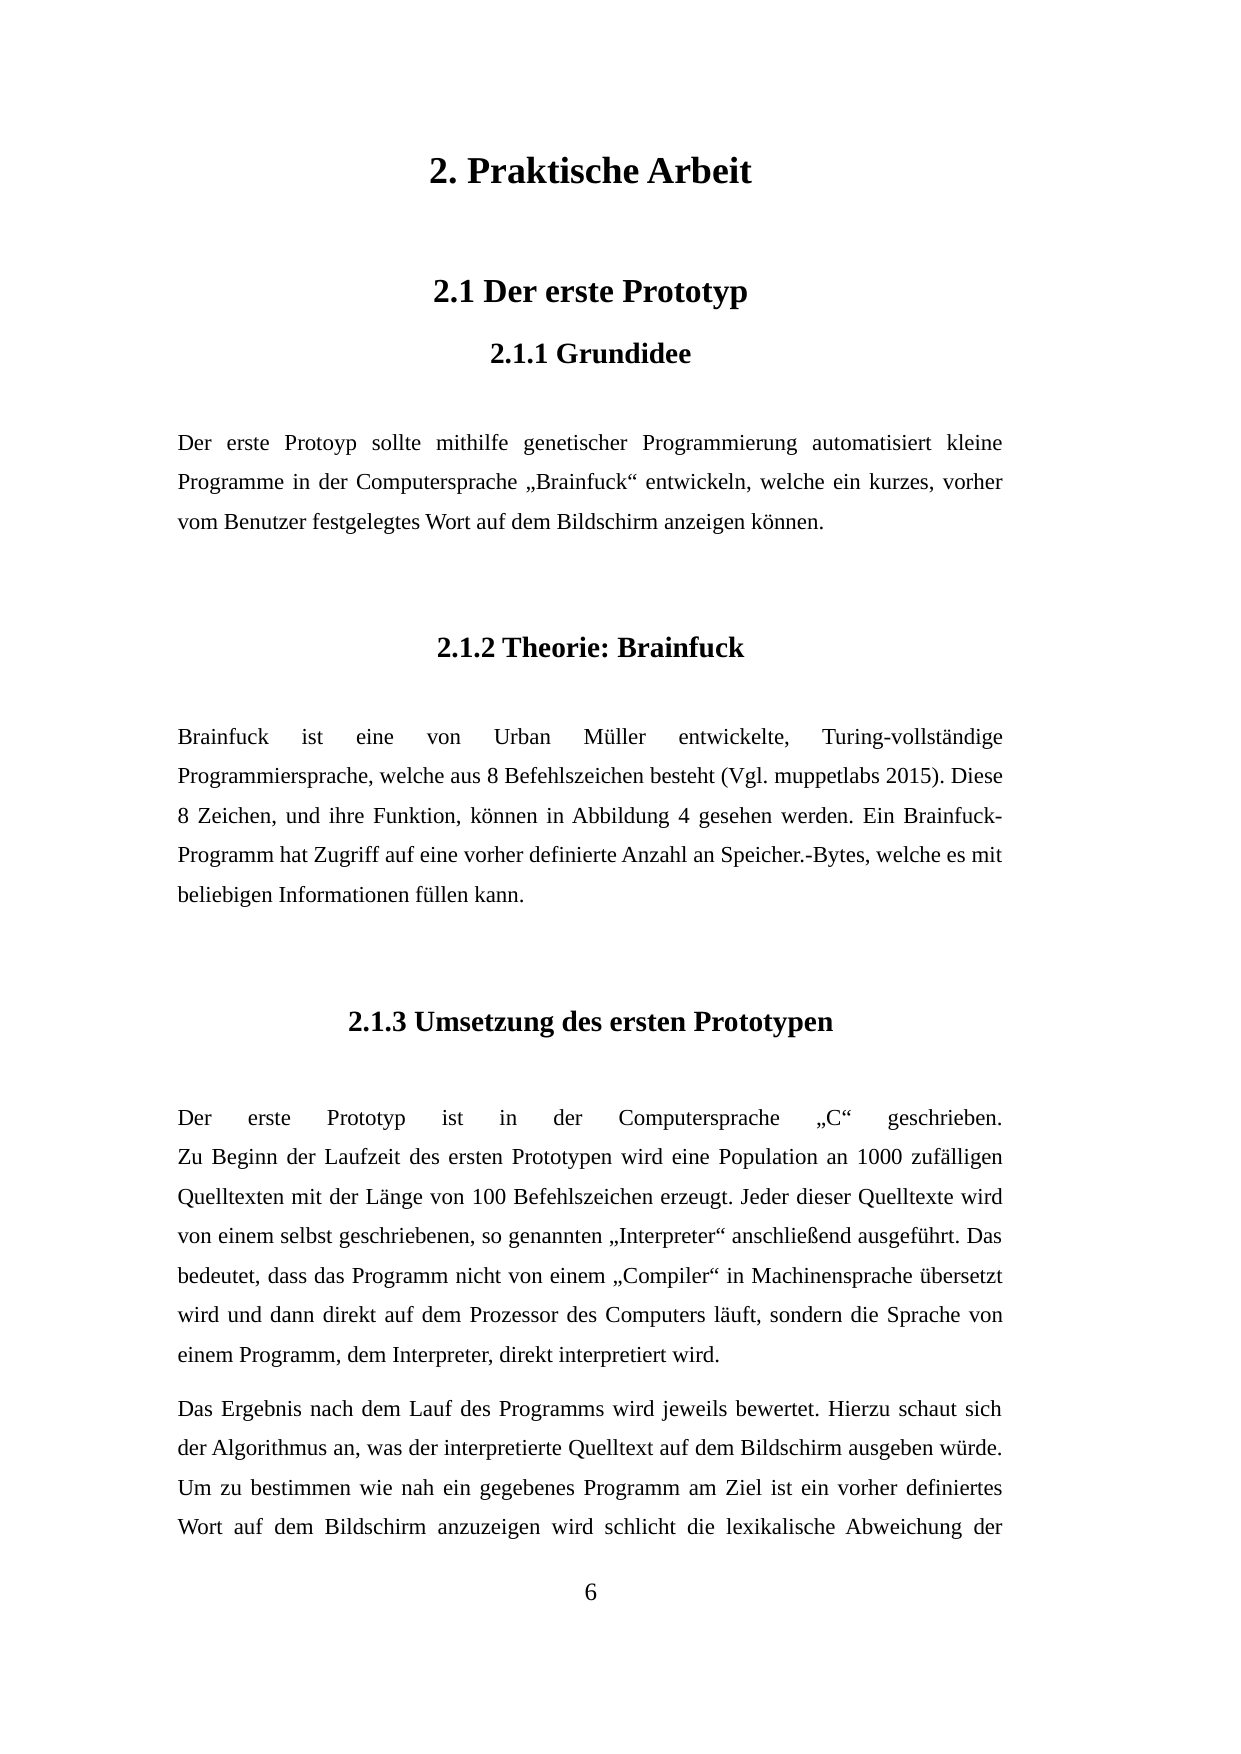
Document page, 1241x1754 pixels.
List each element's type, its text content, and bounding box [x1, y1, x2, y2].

subtitle 2.1.3 Umsetzung des ersten Prototypen [177, 1003, 1004, 1037]
subtitle 2.1 Der erste Prototyp [177, 271, 1004, 309]
text Der erste Protoyp sollte mithilfe genetischer Programmierung automatisiert kleine Programme in der Computersprache „Brainfuck“ entwickeln, welche ein kurzes, vorher vom Benutzer festgelegtes Wort auf dem Bildschirm anzeigen können. [177, 429, 1004, 534]
subtitle 2. Praktische Arbeit [177, 148, 1004, 191]
text Brainfuck ist eine von Urban Müller entwickelte, Turing-vollständige Programmiersprache, welche aus 8 Befehlszeichen besteht (Vgl. muppetlabs 2015). Diese 8 Zeichen, und ihre Funktion, können in Abbildung 4 gesehen werden. Ein Brainfuck- Programm hat Zugriff auf eine vorher definierte Anzahl an Speicher.-Bytes, welche es mit beliebigen Informationen füllen kann. [177, 723, 1004, 907]
text Der erste Prototyp ist in der Computersprache „C“ geschrieben. Zu Beginn der Laufzeit des ersten Prototypen wird eine Population an 1000 zufälligen Quelltexten mit der Länge von 100 Befehlszeichen erzeugt. Jeder dieser Quelltexte wird von einem selbst geschriebenen, so genannten „Interpreter“ anschließend ausgeführt. Das bedeutet, dass das Programm nicht von einem „Compiler“ in Machinensprache übersetzt wird und dann direkt auf dem Prozessor des Computers läuft, sondern die Sprache von einem Programm, dem Interpreter, direkt interpretiert wird. [177, 1104, 1004, 1367]
subtitle 2.1.2 Theorie: Brainfuck [177, 631, 1004, 664]
text Das Ergebnis nach dem Lauf des Programms wird jeweils bewertet. Hierzu schaut sich der Algorithmus an, was der interpretierte Quelltext auf dem Bildschirm ausgeben würde. Um zu bestimmen wie nah ein gegebenes Programm am Ziel ist ein vorher definiertes Wort auf dem Bildschirm anzuzeigen wird schlicht die lexikalische Abweichung der [177, 1395, 1004, 1539]
subtitle 2.1.1 Grundidee [177, 336, 1004, 370]
